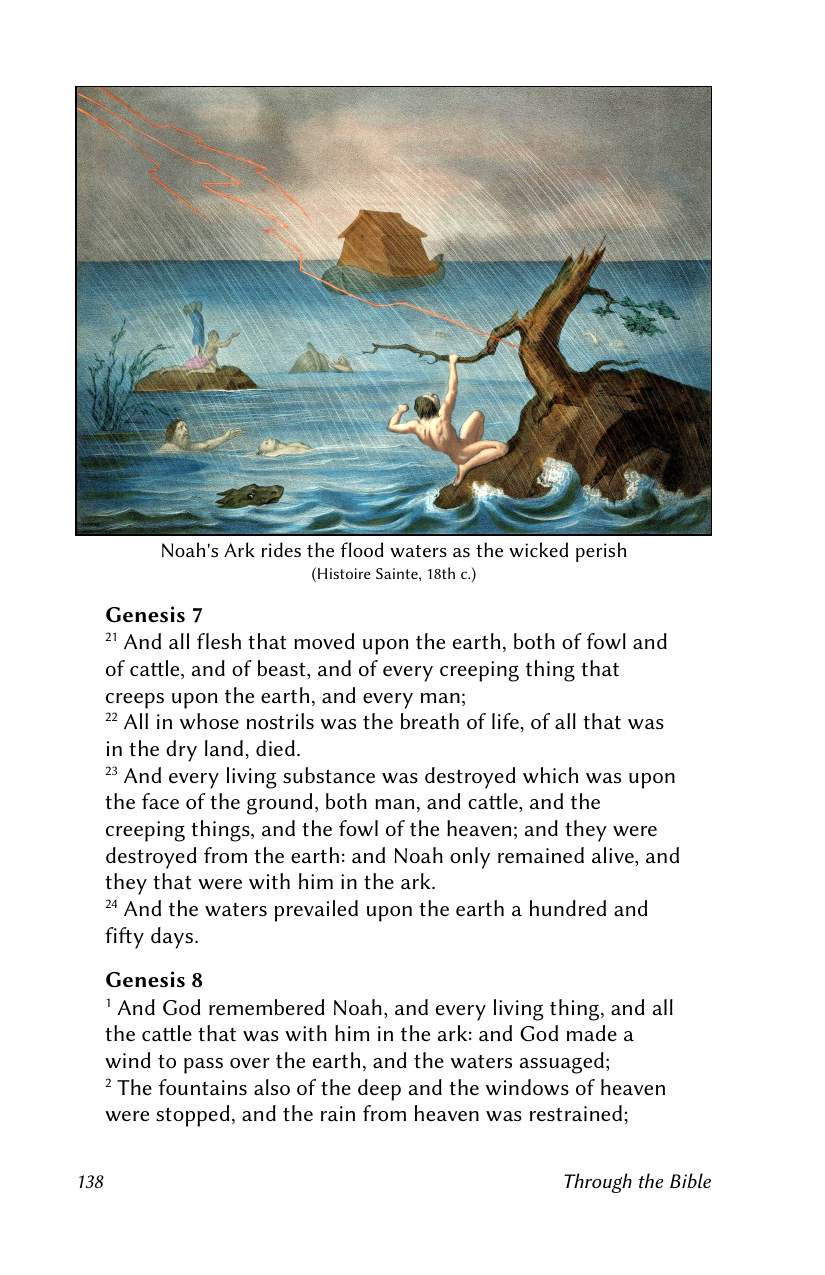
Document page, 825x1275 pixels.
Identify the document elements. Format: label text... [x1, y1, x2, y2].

text Noah's Ark rides the flood waters as the wicked perish [75, 536, 712, 562]
text 22 All in whose nostrils was the breath of life, of all that was in the dry land, died. [105, 709, 682, 762]
text Genesis 7 [105, 583, 712, 628]
text 24 And the waters prevailed upon the earth a hundred and fifty days. [105, 896, 682, 949]
text 21 And all flesh that moved upon the earth, both of fowl and of cattle, and of beast, and of every creeping thing that creeps upon the earth, and every man; [105, 629, 682, 709]
picture [77, 87, 711, 534]
text (Histoire Sainte, 18th c.) [75, 562, 712, 583]
text 2 The fountains also of the deep and the windows of heaven were stopped, and the rain from heaven was restrained; [105, 1075, 682, 1127]
text Genesis 8 [105, 967, 712, 993]
text [105, 75, 712, 86]
text 1 And God remembered Noah, and every living thing, and all the cattle that was with him in the ark: and God made a wind to pass over the earth, and the waters assuaged; [105, 995, 682, 1074]
text 23 And every living substance was destroyed which was upon the face of the ground, both man, and cattle, and the creeping things, and the fowl of the heaven; and they were destroyed from the earth: and Noah only remained alive, and they that were with him in the ark. [105, 762, 682, 895]
